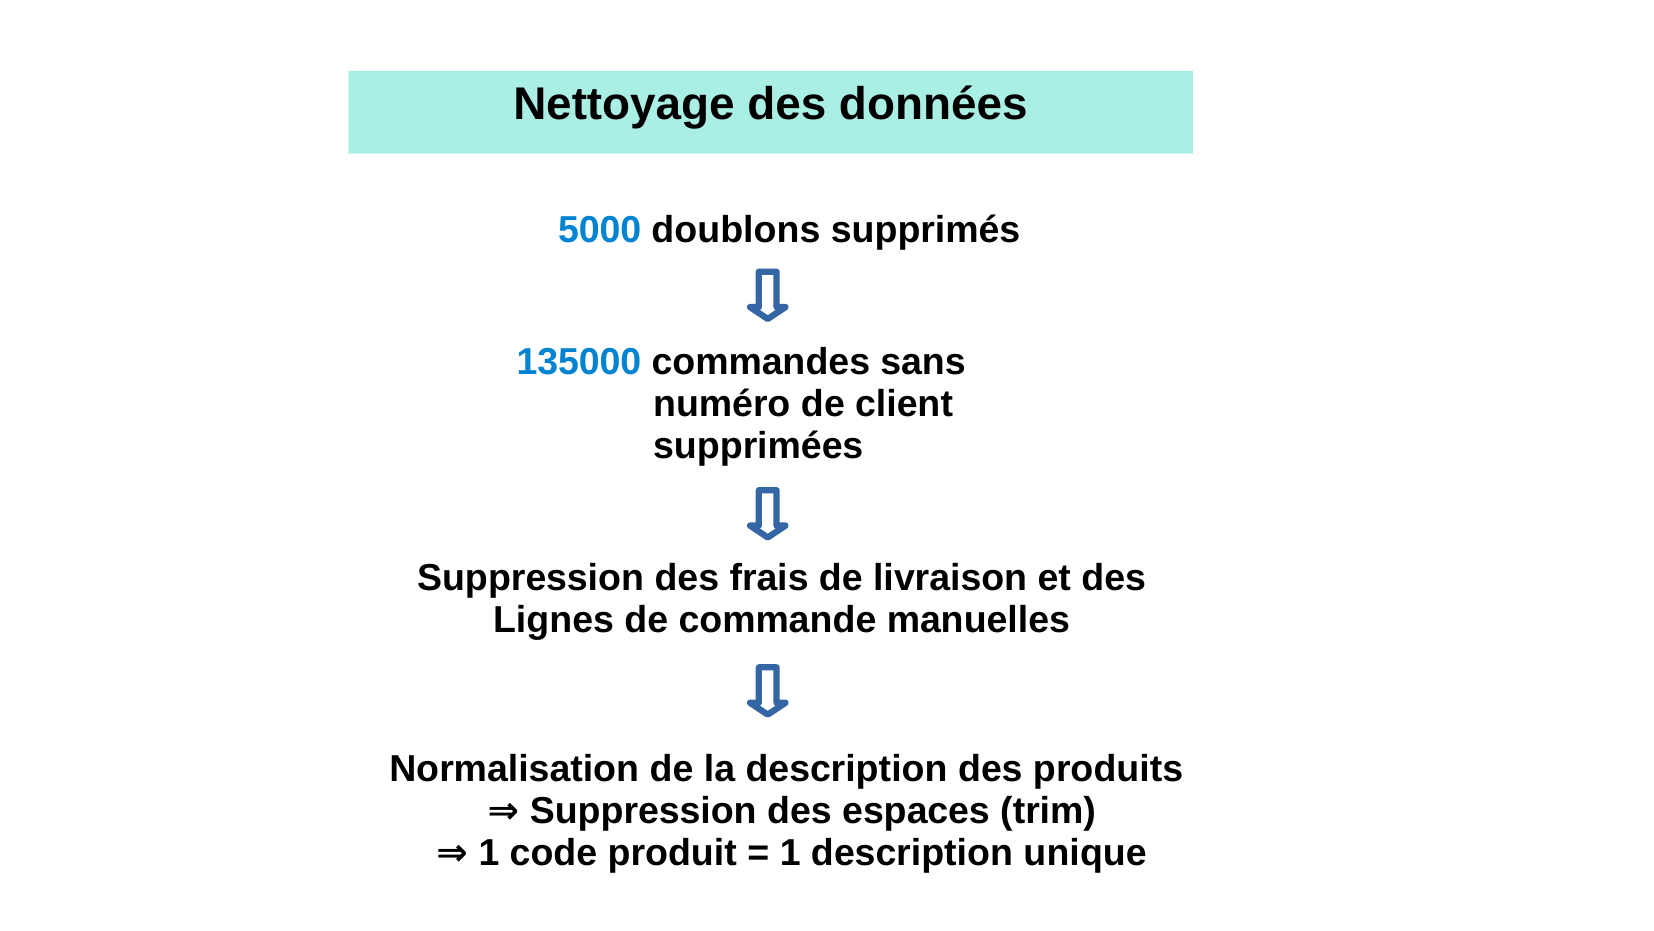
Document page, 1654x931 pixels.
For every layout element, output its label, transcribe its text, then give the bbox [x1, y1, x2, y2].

text_box [750, 490, 786, 538]
text_box [750, 667, 786, 715]
text_box 135000 commandes sans numéro de client supprimées [501, 332, 992, 474]
text_box Normalisation de la description des produits ⇒ Suppression des espaces (trim) ⇒ 1 code produit = 1 description unique [374, 739, 1210, 881]
text_box 5000 doublons supprimés [543, 200, 1036, 258]
text_box Suppression des frais de livraison et des Lignes de commande manuelles [402, 549, 1162, 649]
text_box [750, 271, 786, 319]
text_box Nettoyage des données [348, 70, 1193, 154]
